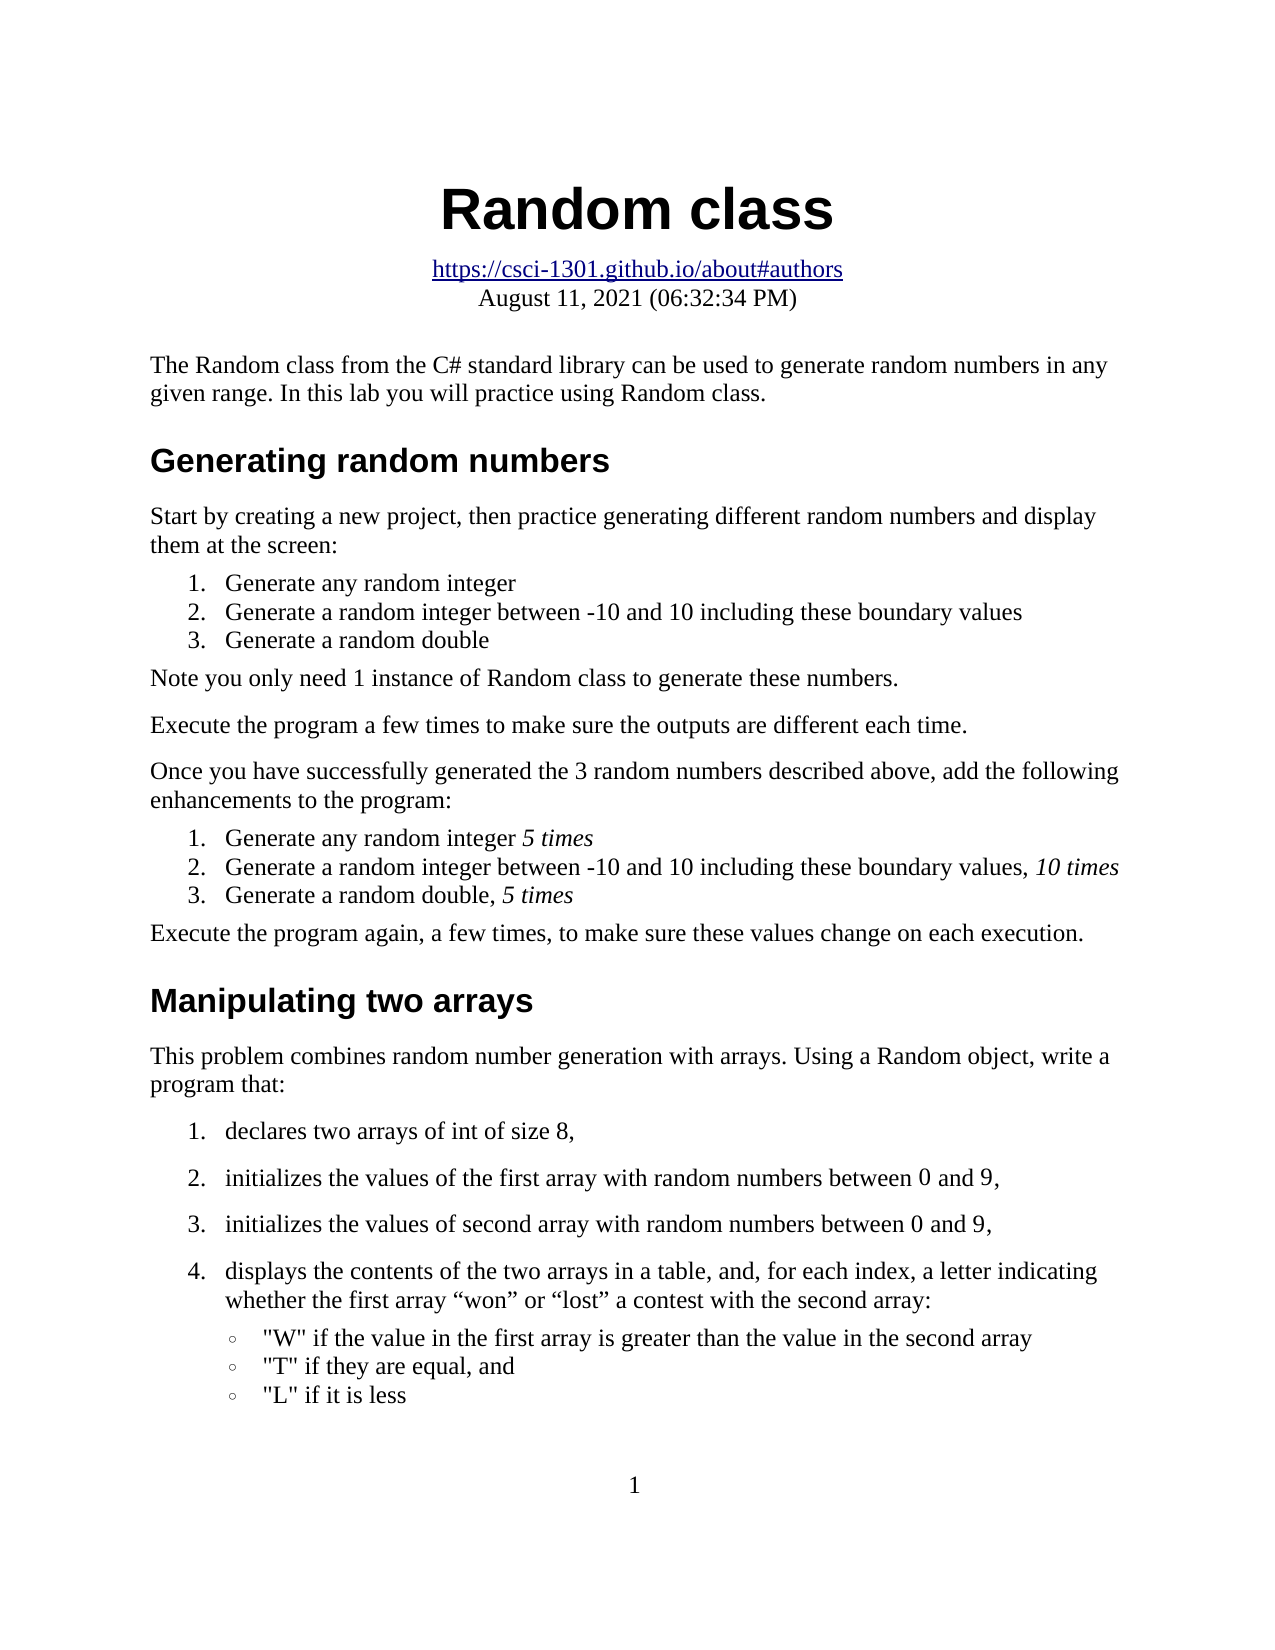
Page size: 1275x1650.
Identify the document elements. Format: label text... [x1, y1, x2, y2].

text Execute the program again, a few times, to make sure these values change on each execution. [150, 918, 1125, 947]
list "W" if the value in the first array is greater than the value in the second array [225, 1323, 1125, 1351]
text Note you only need 1 instance of Random class to generate these numbers. [150, 663, 1125, 692]
list Generate a random integer between -10 and 10 including these boundary values, 10 times [187, 852, 1125, 880]
text This problem combines random number generation with arrays. Using a Random object, write a program that: [150, 1041, 1125, 1098]
list "L" if it is less [225, 1380, 1125, 1409]
list Generate a random integer between -10 and 10 including these boundary values [187, 597, 1125, 625]
title Random class [150, 175, 1125, 242]
text Execute the program a few times to make sure the outputs are different each time. [150, 710, 1125, 738]
list Generate a random double [187, 625, 1125, 654]
list initializes the values of the first array with random numbers between and , [187, 1163, 1125, 1192]
text The Random class from the C# standard library can be used to generate random numbers in any given range. In this lab you will practice using Random class. [150, 350, 1125, 407]
list displays the contents of the two arrays in a table, and, for each index, a letter indicating whether the first array “won” or “lost” a contest with the second array: [187, 1256, 1125, 1314]
text Start by creating a new project, then practice generating different random numbers and display them at the screen: [150, 501, 1125, 559]
list Generate a random double, 5 times [187, 880, 1125, 909]
list initializes the values of second array with random numbers between and , [187, 1209, 1125, 1238]
list Generate any random integer [187, 568, 1125, 597]
subtitle Manipulating two arrays [150, 981, 1125, 1019]
subtitle Generating random numbers [150, 441, 1125, 480]
text Once you have successfully generated the 3 random numbers described above, add the following enhancements to the program: [150, 756, 1125, 814]
text https://csci-1301.github.io/about#authors [150, 254, 1125, 283]
list "T" if they are equal, and [225, 1351, 1125, 1380]
list declares two arrays of int of size 8, [187, 1116, 1125, 1145]
list Generate any random integer 5 times [187, 823, 1125, 852]
text August 11, 2021 (06:32:34 PM) [150, 283, 1125, 312]
